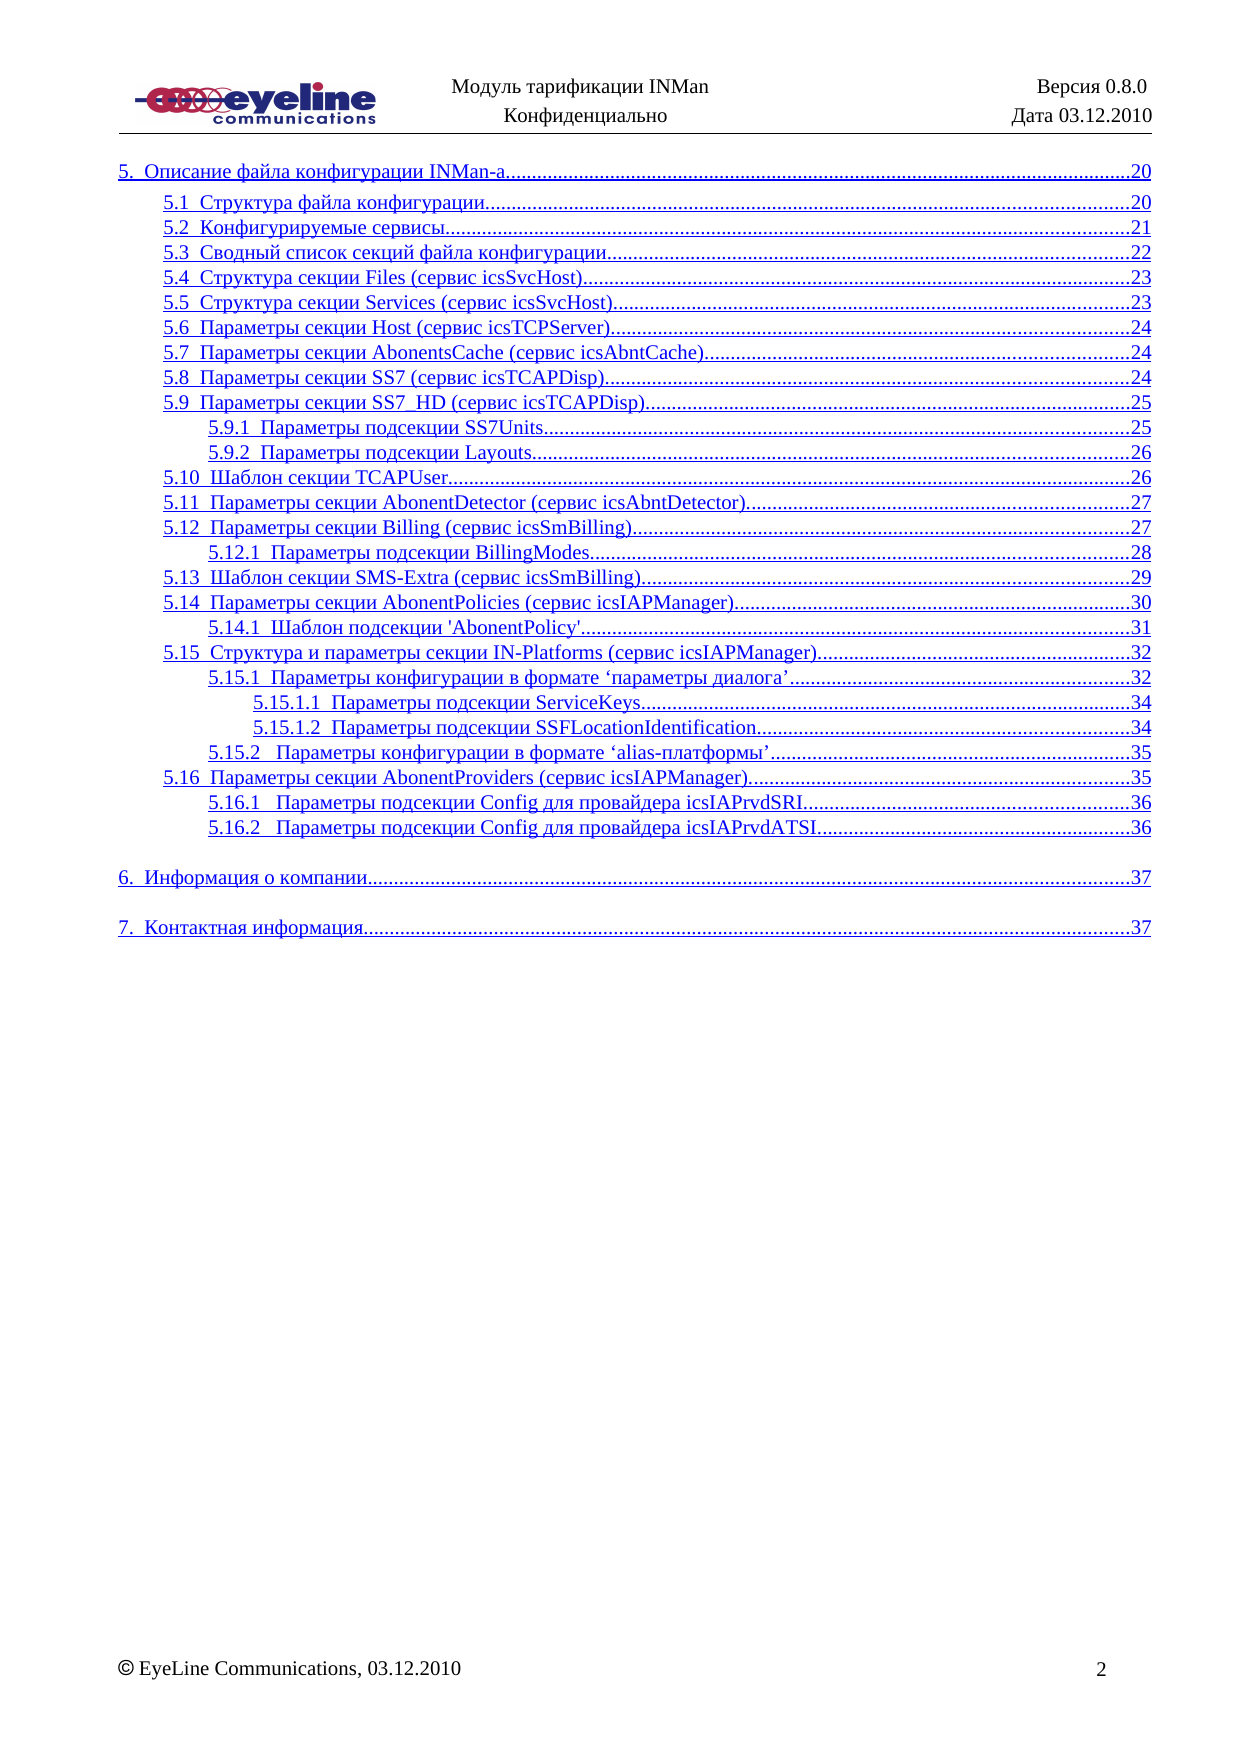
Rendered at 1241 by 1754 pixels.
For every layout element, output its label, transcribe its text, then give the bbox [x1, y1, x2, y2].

text 5.15.2 Параметры конфигурации в формате ‘alias-платформы’ 35 [208, 739, 1151, 761]
text 5.15 Структура и параметры секции IN-Platforms (сервис icsIAPManager). 32 [163, 639, 1151, 661]
text 5.16.1 Параметры подсекции Config для провайдера icsIAPrvdSRI. 36 [208, 789, 1151, 811]
text 5.8 Параметры секции SS7 (сервис icsTCAPDisp). 24 [163, 364, 1151, 386]
text 5.16 Параметры секции AbonentProviders (сервис icsIAPManager). 35 [163, 764, 1151, 786]
text 5.14 Параметры секции AbonentPolicies (сервис icsIAPManager). 30 [163, 589, 1151, 611]
text 5.11 Параметры секции AbonentDetector (сервис icsAbntDetector). 27 [163, 489, 1151, 511]
text 5.16.2 Параметры подсекции Config для провайдера icsIAPrvdATSI. 36 [208, 814, 1151, 836]
text 5.9.2 Параметры подсекции Layouts. 26 [208, 439, 1151, 461]
text 5.9 Параметры секции SS7_HD (сервис icsTCAPDisp). 25 [163, 389, 1151, 411]
text 5.12.1 Параметры подсекции BillingModes. 28 [208, 539, 1151, 561]
text 5.15.1.2 Параметры подсекции SSFLocationIdentification. 34 [253, 714, 1151, 736]
text 5.10 Шаблон секции TCAPUser 26 [163, 464, 1151, 486]
text 5.3 Сводный список секций файла конфигурации. 22 [163, 239, 1151, 261]
text 5.14.1 Шаблон подсекции 'AbonentPolicy'. 31 [208, 614, 1151, 636]
text 5.2 Конфигурируемые сервисы. 21 [163, 214, 1151, 236]
text 5.7 Параметры секции AbonentsCache (сервис icsAbntCache). 24 [163, 339, 1151, 361]
text 5.15.1 Параметры конфигурации в формате ‘параметры диалога’ 32 [208, 664, 1151, 686]
text 5.9.1 Параметры подсекции SS7Units. 25 [208, 414, 1151, 436]
text 7. Контактная информация 37 [118, 914, 1151, 936]
text 5. Описание файла конфигурации INMan-а. 20 [118, 158, 1151, 179]
text 5.12 Параметры секции Billing (сервис icsSmBilling). 27 [163, 514, 1151, 536]
picture [135, 82, 376, 124]
text 5.13 Шаблон секции SMS-Extra (сервис icsSmBilling). 29 [163, 564, 1151, 586]
text 5.1 Структура файла конфигурации. 20 [163, 189, 1151, 211]
text 5.15.1.1 Параметры подсекции ServiceKeys. 34 [253, 689, 1151, 711]
text 5.4 Структура секции Files (сервис icsSvcHost). 23 [163, 264, 1151, 286]
text 6. Информация о компании 37 [118, 864, 1151, 886]
text 5.5 Структура секции Services (сервис icsSvcHost). 23 [163, 289, 1151, 311]
text 5.6 Параметры секции Host (сервис icsTCPServer). 24 [163, 314, 1151, 336]
